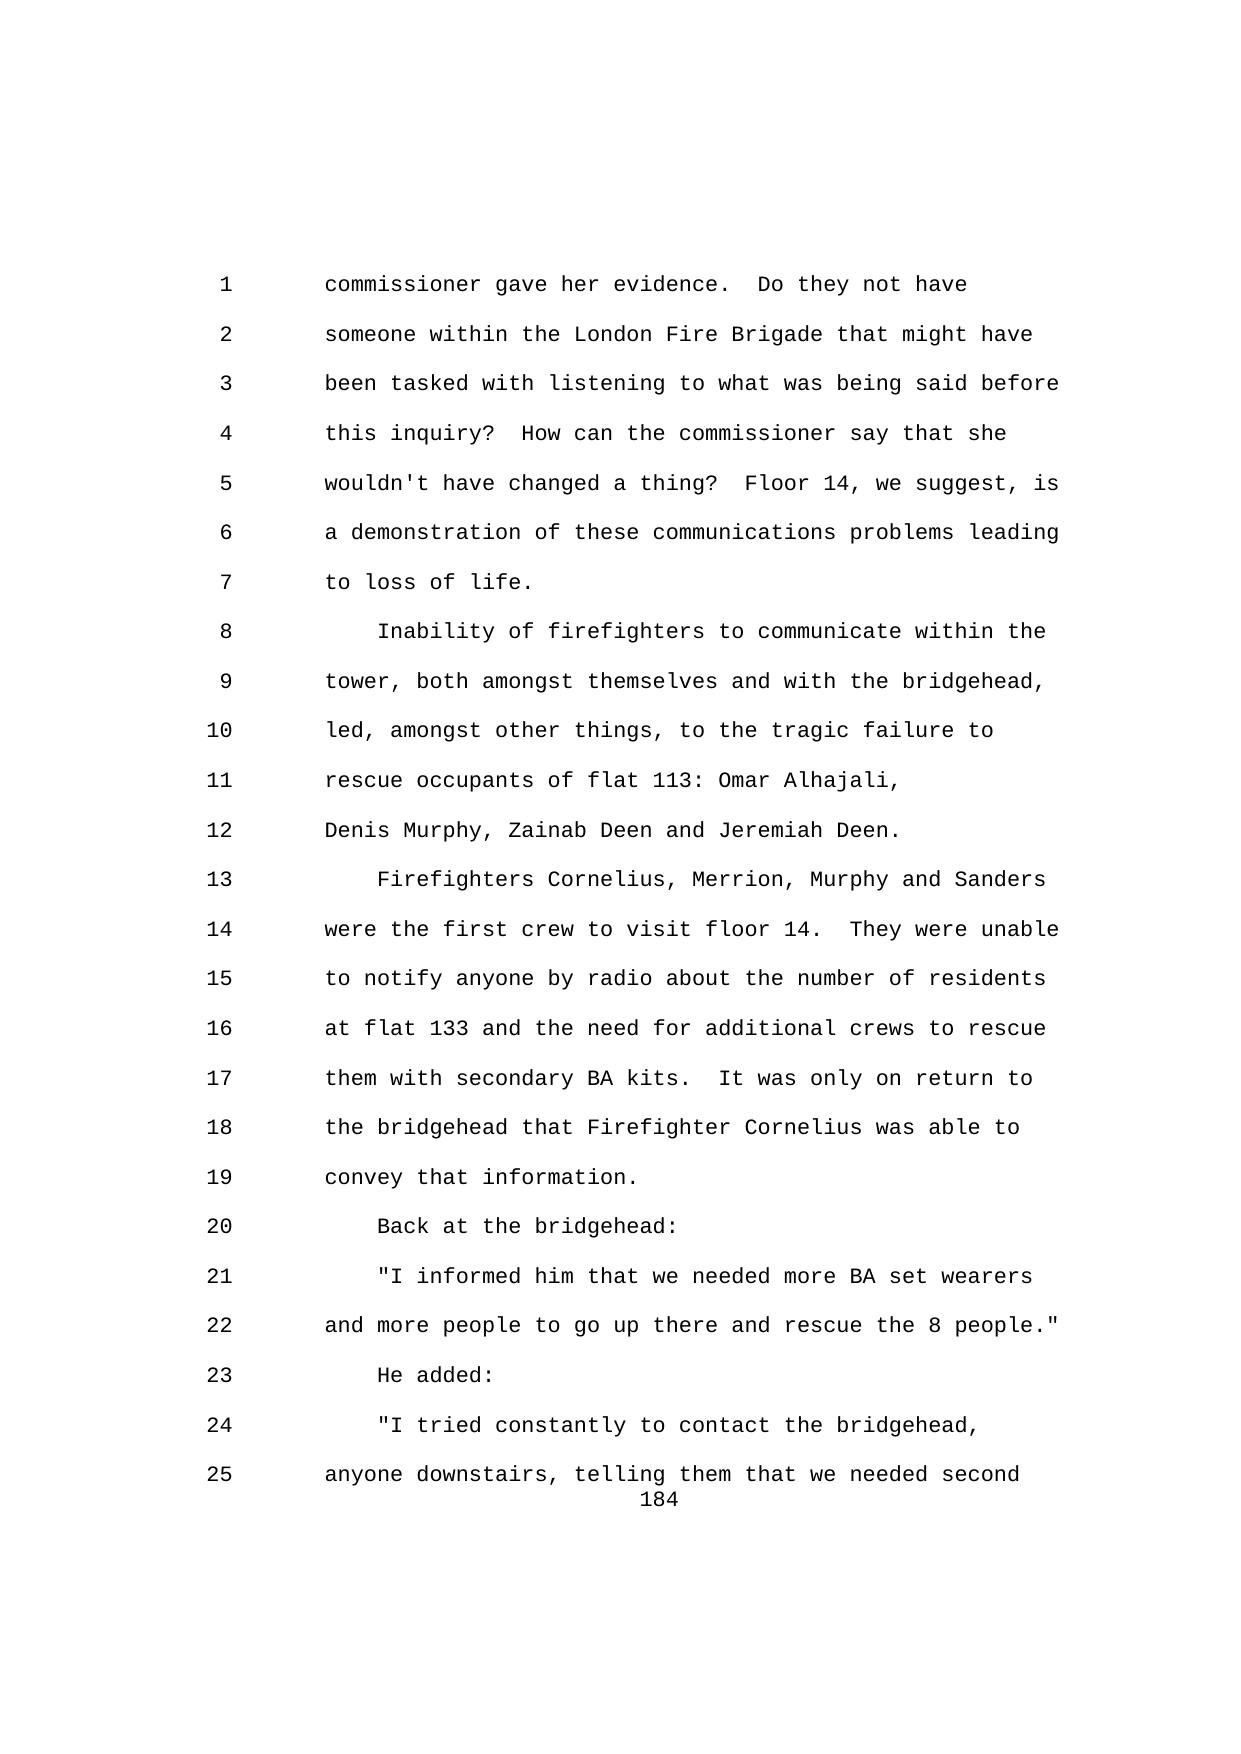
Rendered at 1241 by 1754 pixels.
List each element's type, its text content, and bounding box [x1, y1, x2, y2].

text 4 this inquiry? How can the commissioner say that she [75, 422, 1165, 447]
text 25 anyone downstairs, telling them that we needed second [75, 1463, 1165, 1488]
text 24 "I tried constantly to contact the bridgehead, [75, 1414, 1165, 1438]
text 3 been tasked with listening to what was being said before [75, 372, 1165, 397]
text 16 at flat 133 and the need for additional crews to rescue [75, 1017, 1165, 1042]
text 20 Back at the bridgehead: [75, 1215, 1165, 1240]
text 9 tower, both amongst themselves and with the bridgehead, [75, 670, 1165, 695]
text 21 "I informed him that we needed more BA set wearers [75, 1265, 1165, 1290]
text 11 rescue occupants of flat 113: Omar Alhajali, [75, 769, 1165, 794]
text 18 the bridgehead that Firefighter Cornelius was able to [75, 1116, 1165, 1141]
text 10 led, amongst other things, to the tragic failure to [75, 719, 1165, 744]
text 19 convey that information. [75, 1166, 1165, 1191]
text 23 He added: [75, 1364, 1165, 1389]
text 8 Inability of firefighters to communicate within the [75, 620, 1165, 645]
text 13 Firefighters Cornelius, Merrion, Murphy and Sanders [75, 868, 1165, 893]
text 5 wouldn't have changed a thing? Floor 14, we suggest, is [75, 472, 1165, 496]
text 1 commissioner gave her evidence. Do they not have [75, 273, 1165, 298]
text 22 and more people to go up there and rescue the 8 people." [75, 1314, 1165, 1339]
text 14 were the first crew to visit floor 14. They were unable [75, 918, 1165, 943]
text 7 to loss of life. [75, 571, 1165, 596]
text 15 to notify anyone by radio about the number of residents [75, 967, 1165, 992]
text 2 someone within the London Fire Brigade that might have [75, 323, 1165, 348]
text 17 them with secondary BA kits. It was only on return to [75, 1067, 1165, 1091]
text 12 Denis Murphy, Zainab Deen and Jeremiah Deen. [75, 819, 1165, 843]
text 184 [75, 1488, 1165, 1513]
text 6 a demonstration of these communications problems leading [75, 521, 1165, 546]
